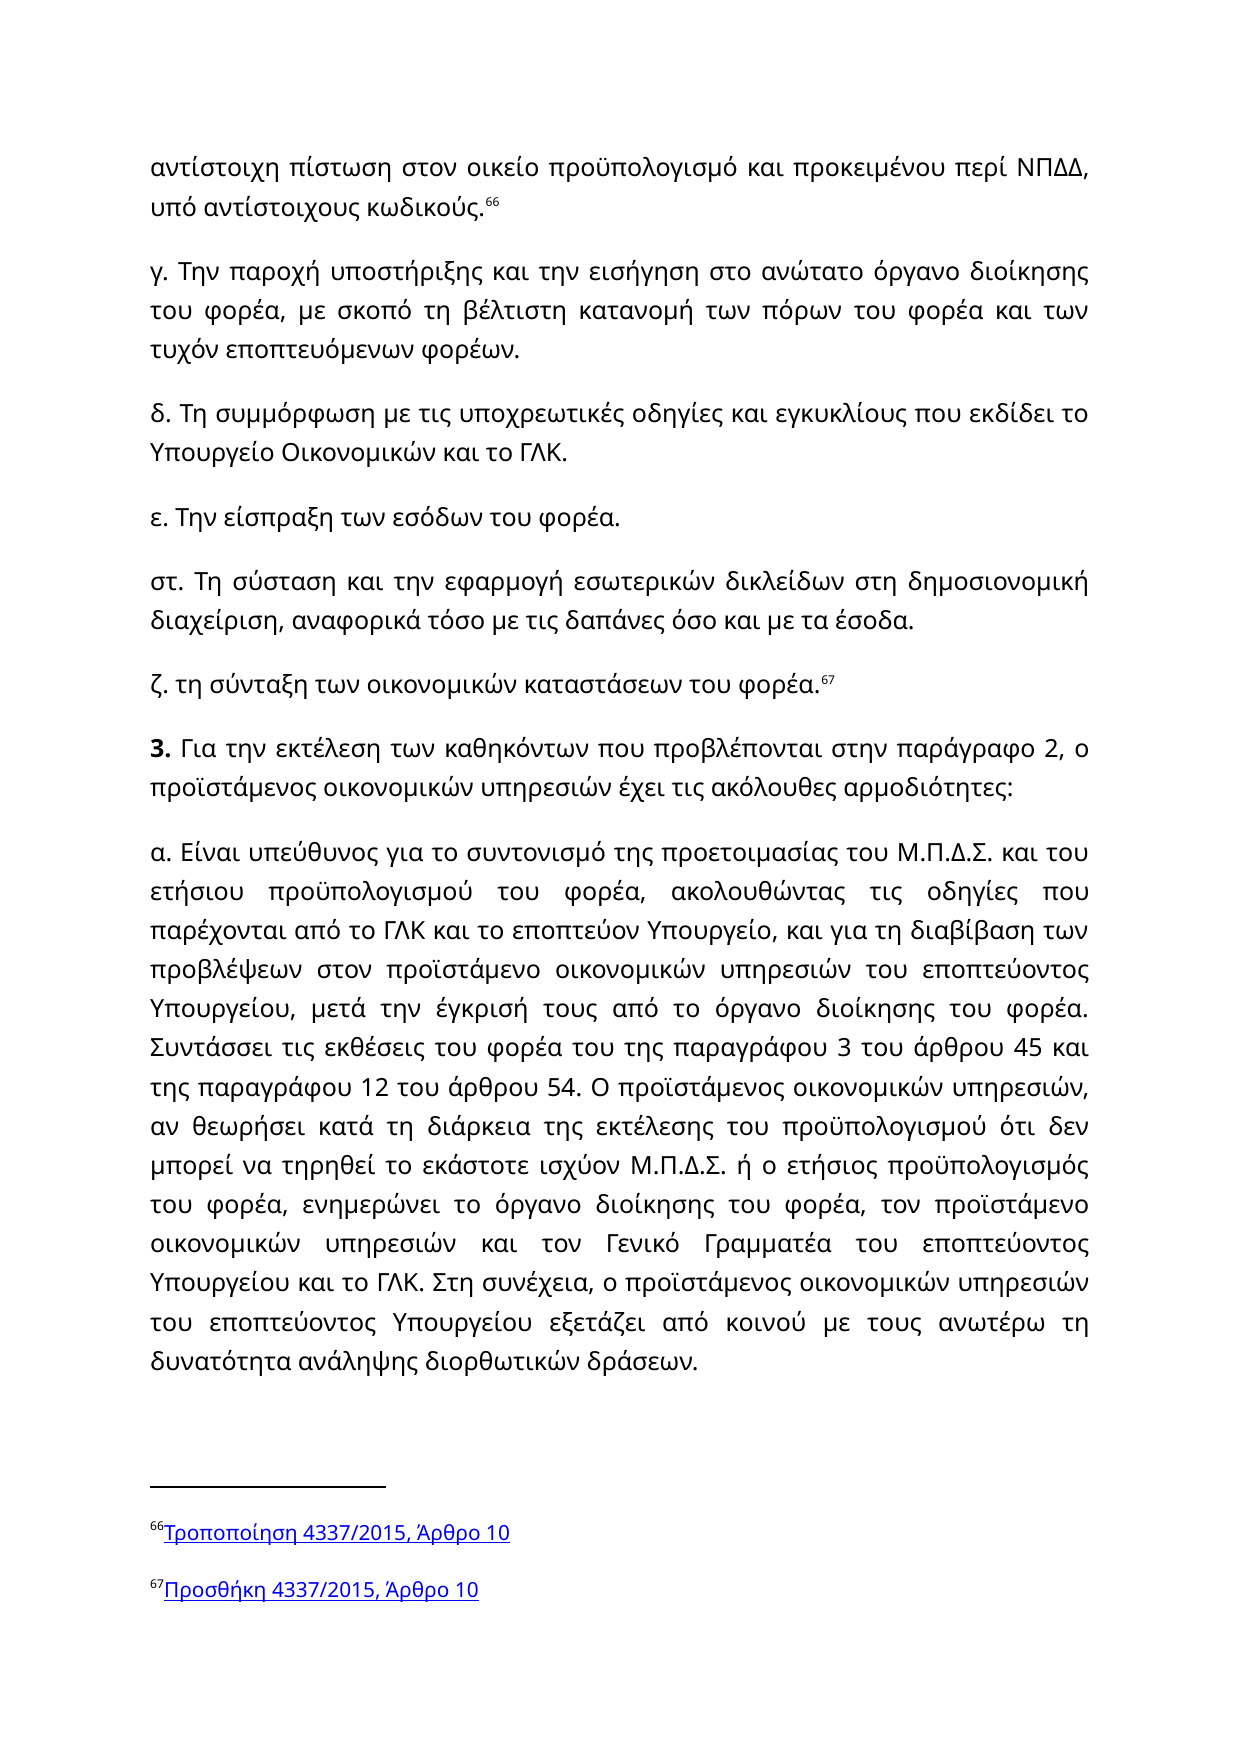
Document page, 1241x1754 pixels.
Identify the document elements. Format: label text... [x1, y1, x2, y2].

text ε. Την είσπραξη των εσόδων του φορέα. [150, 499, 1090, 533]
text δ. Τη συμμόρφωση με τις υποχρεωτικές οδηγίες και εγκυκλίους που εκδίδει το Υπουργείο Οικονομικών και το ΓΛΚ. [150, 396, 1090, 469]
text αντίστοιχη πίστωση στον οικείο προϋπολογισμό και προκειμένου περί ΝΠΔΔ, υπό αντίστοιχους κωδικούς. [150, 150, 1090, 223]
text στ. Τη σύσταση και την εφαρμογή εσωτερικών δικλείδων στη δημοσιονομική διαχείριση, αναφορικά τόσο με τις δαπάνες όσο και με τα έσοδα. [150, 563, 1090, 637]
text α. Είναι υπεύθυνος για το συντονισμό της προετοιμασίας του Μ.Π.Δ.Σ. και του ετήσιου προϋπολογισμού του φορέα, ακολουθώντας τις οδηγίες που παρέχονται από το ΓΛΚ και το εποπτεύον Υπουργείο, και για τη διαβίβαση των προβλέψεων στον προϊστάμενο οικονομικών υπηρεσιών του εποπτεύοντος Υπουργείου, μετά την έγκρισή τους από το όργανο διοίκησης του φορέα. Συντάσσει τις εκθέσεις του φορέα του της παραγράφου 3 του άρθρου 45 και της παραγράφου 12 του άρθρου 54. Ο προϊστάμενος οικονομικών υπηρεσιών, αν θεωρήσει κατά τη διάρκεια της εκτέλεσης του προϋπολογισμού ότι δεν μπορεί να τηρηθεί το εκάστοτε ισχύον Μ.Π.Δ.Σ. ή ο ετήσιος προϋπολογισμός του φορέα, ενημερώνει το όργανο διοίκησης του φορέα, τον προϊστάμενο οικονομικών υπηρεσιών και τον Γενικό Γραμματέα του εποπτεύοντος Υπουργείου και το ΓΛΚ. Στη συνέχεια, ο προϊστάμενος οικονομικών υπηρεσιών του εποπτεύοντος Υπουργείου εξετάζει από κοινού με τους ανωτέρω τη δυνατότητα ανάληψης διορθωτικών δράσεων. [150, 834, 1090, 1377]
text Προσθήκη 4337/2015, Άρθρο 10 [150, 1576, 1090, 1604]
text ζ. τη σύνταξη των οικονομικών καταστάσεων του φορέα. [150, 667, 1090, 701]
text Τροποποίηση 4337/2015, Άρθρο 10 [150, 1518, 1090, 1546]
text 3. Για την εκτέλεση των καθηκόντων που προβλέπονται στην παράγραφο 2, ο προϊστάμενος οικονομικών υπηρεσιών έχει τις ακόλουθες αρμοδιότητες: [150, 731, 1090, 804]
text γ. Την παροχή υποστήριξης και την εισήγηση στο ανώτατο όργανο διοίκησης του φορέα, με σκοπό τη βέλτιστη κατανομή των πόρων του φορέα και των τυχόν εποπτευόμενων φορέων. [150, 253, 1090, 366]
